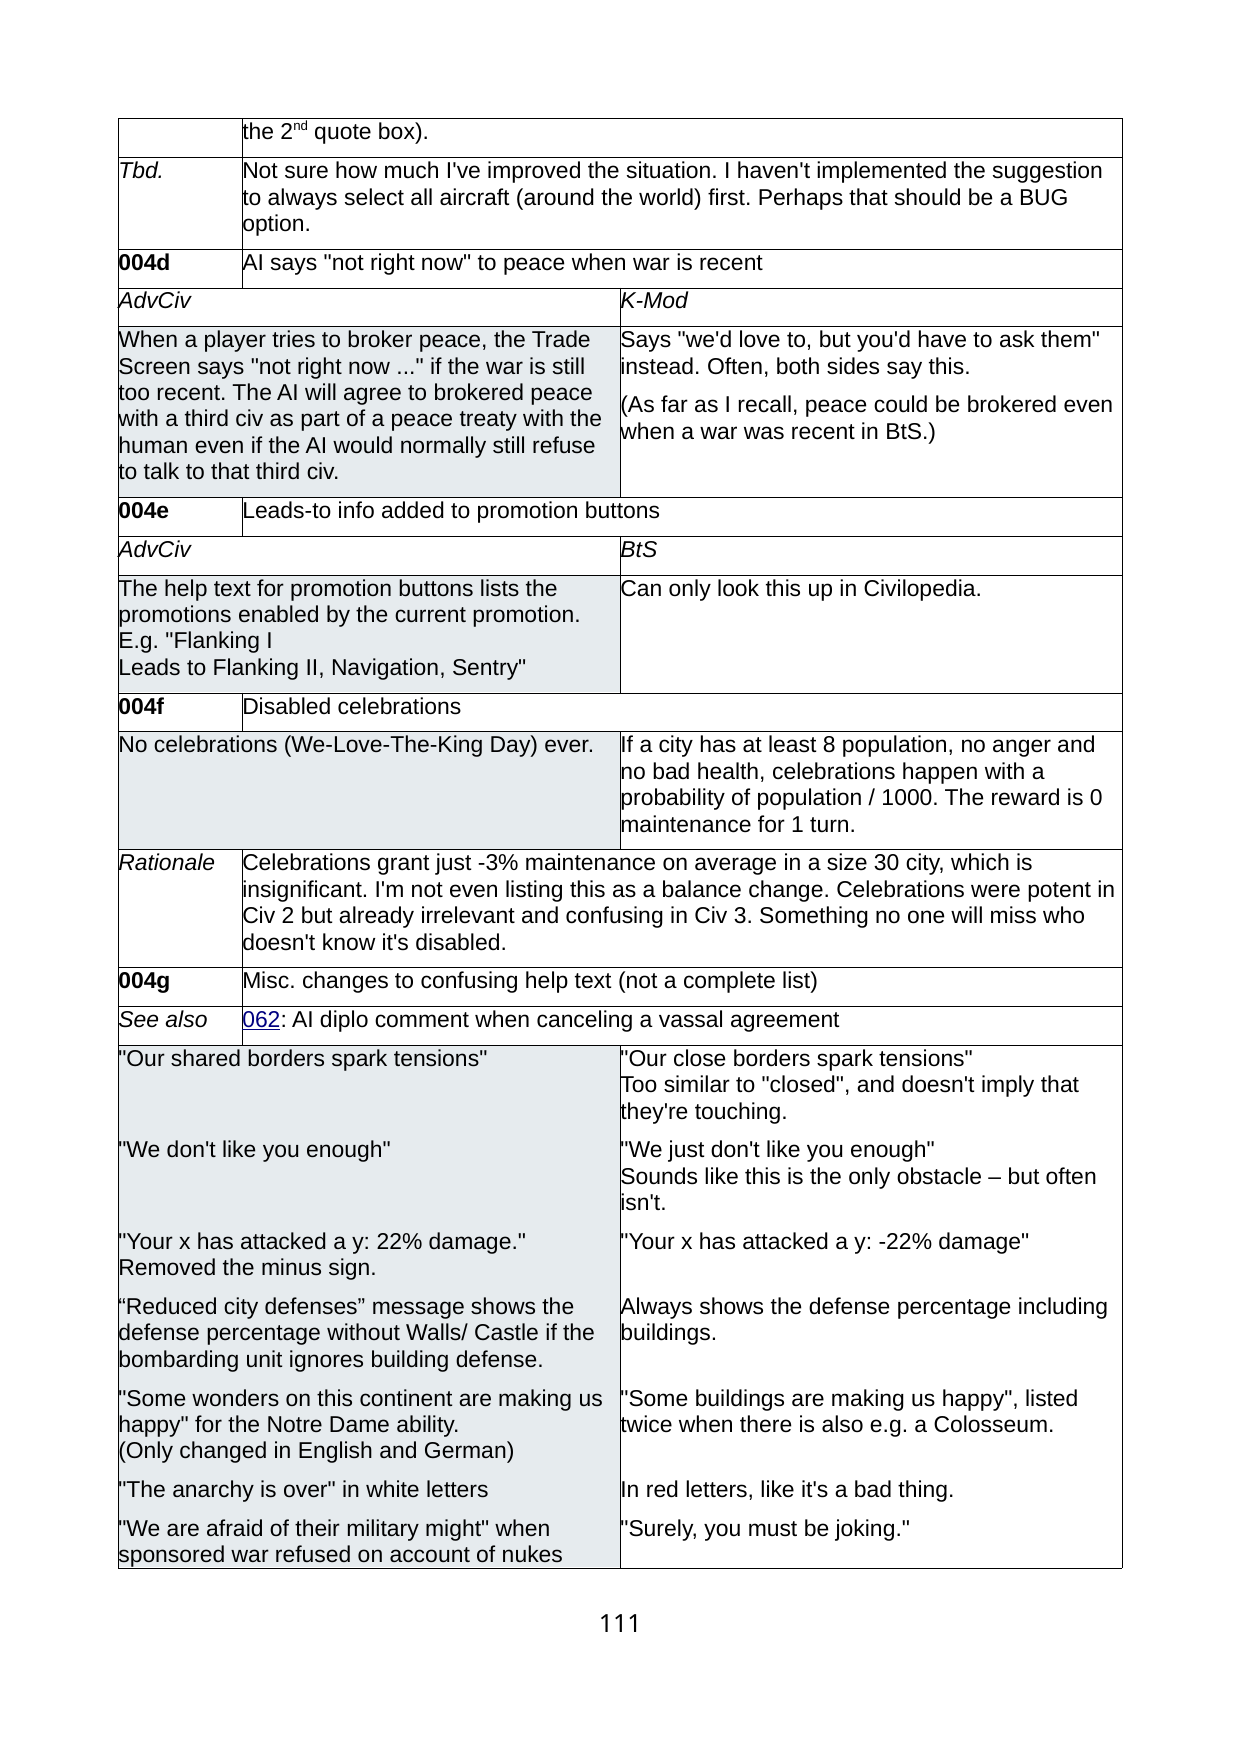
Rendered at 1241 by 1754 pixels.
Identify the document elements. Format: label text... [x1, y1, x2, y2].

table_cell K-Mod [621, 289, 1122, 326]
table_cell "Our shared borders spark tensions" "We don't like you enough" "Your x has attacked a y: 22% damage." Removed the minus sign. “Reduced city defenses” message shows the defense percentage without Walls/ Castle if the bombarding unit ignores building defense. "Some wonders on this continent are making us happy" for the Notre Dame ability. (Only changed in English and German) "The anarchy is over" in white letters "We are afraid of their military might" when sponsored war refused on account of nukes [119, 1046, 620, 1567]
table_cell No celebrations (We-Love-The-King Day) ever. [119, 732, 620, 849]
table_cell AdvCiv [119, 289, 620, 326]
table_cell Not sure how much I've improved the situation. I haven't implemented the suggestion to always select all aircraft (around the world) first. Perhaps that should be a BUG option. [243, 158, 1122, 248]
table_cell the 2nd quote box). [243, 119, 1122, 157]
table_cell If a city has at least 8 population, no anger and no bad health, celebrations happen with a probability of population / 1000. The reward is 0 maintenance for 1 turn. [621, 732, 1122, 849]
table_cell AdvCiv [119, 537, 620, 574]
table_cell Rationale [119, 850, 242, 967]
table_cell 004f [119, 694, 242, 731]
table_cell BtS [621, 537, 1122, 574]
table_cell 062: AI diplo comment when canceling a vassal agreement [243, 1007, 1122, 1045]
table_cell When a player tries to broker peace, the Trade Screen says "not right now ..." if the war is still too recent. The AI will agree to brokered peace with a third civ as part of a peace treaty with the human even if the AI would normally still refuse to talk to that third civ. [119, 327, 620, 497]
table_cell 004g [119, 968, 242, 1006]
table_cell Leads-to info added to promotion buttons [243, 498, 1122, 536]
table_cell 004d [119, 250, 242, 287]
table_cell Misc. changes to confusing help text (not a complete list) [243, 968, 1122, 1006]
table_cell See also [119, 1007, 242, 1045]
table_cell The help text for promotion buttons lists the promotions enabled by the current promotion. E.g. "Flanking I Leads to Flanking II, Navigation, Sentry" [119, 576, 620, 692]
table_cell Disabled celebrations [243, 694, 1122, 731]
table_cell "Our close borders spark tensions" Too similar to "closed", and doesn't imply that they're touching. "We just don't like you enough" Sounds like this is the only obstacle – but often isn't. "Your x has attacked a y: -22% damage" Always shows the defense percentage including buildings. "Some buildings are making us happy", listed twice when there is also e.g. a Colosseum. In red letters, like it's a bad thing. "Surely, you must be joking." [621, 1046, 1122, 1567]
table_cell Says "we'd love to, but you'd have to ask them" instead. Often, both sides say this. (As far as I recall, peace could be brokered even when a war was recent in BtS.) [621, 327, 1122, 497]
table_cell Can only look this up in Civilopedia. [621, 576, 1122, 692]
table_cell Tbd. [119, 158, 242, 248]
table_cell Celebrations grant just -3% maintenance on average in a size 30 city, which is insignificant. I'm not even listing this as a balance change. Celebrations were potent in Civ 2 but already irrelevant and confusing in Civ 3. Something no one will miss who doesn't know it's disabled. [243, 850, 1122, 967]
table_cell 004e [119, 498, 242, 536]
table_cell AI says "not right now" to peace when war is recent [243, 250, 1122, 287]
table_cell [119, 119, 242, 157]
